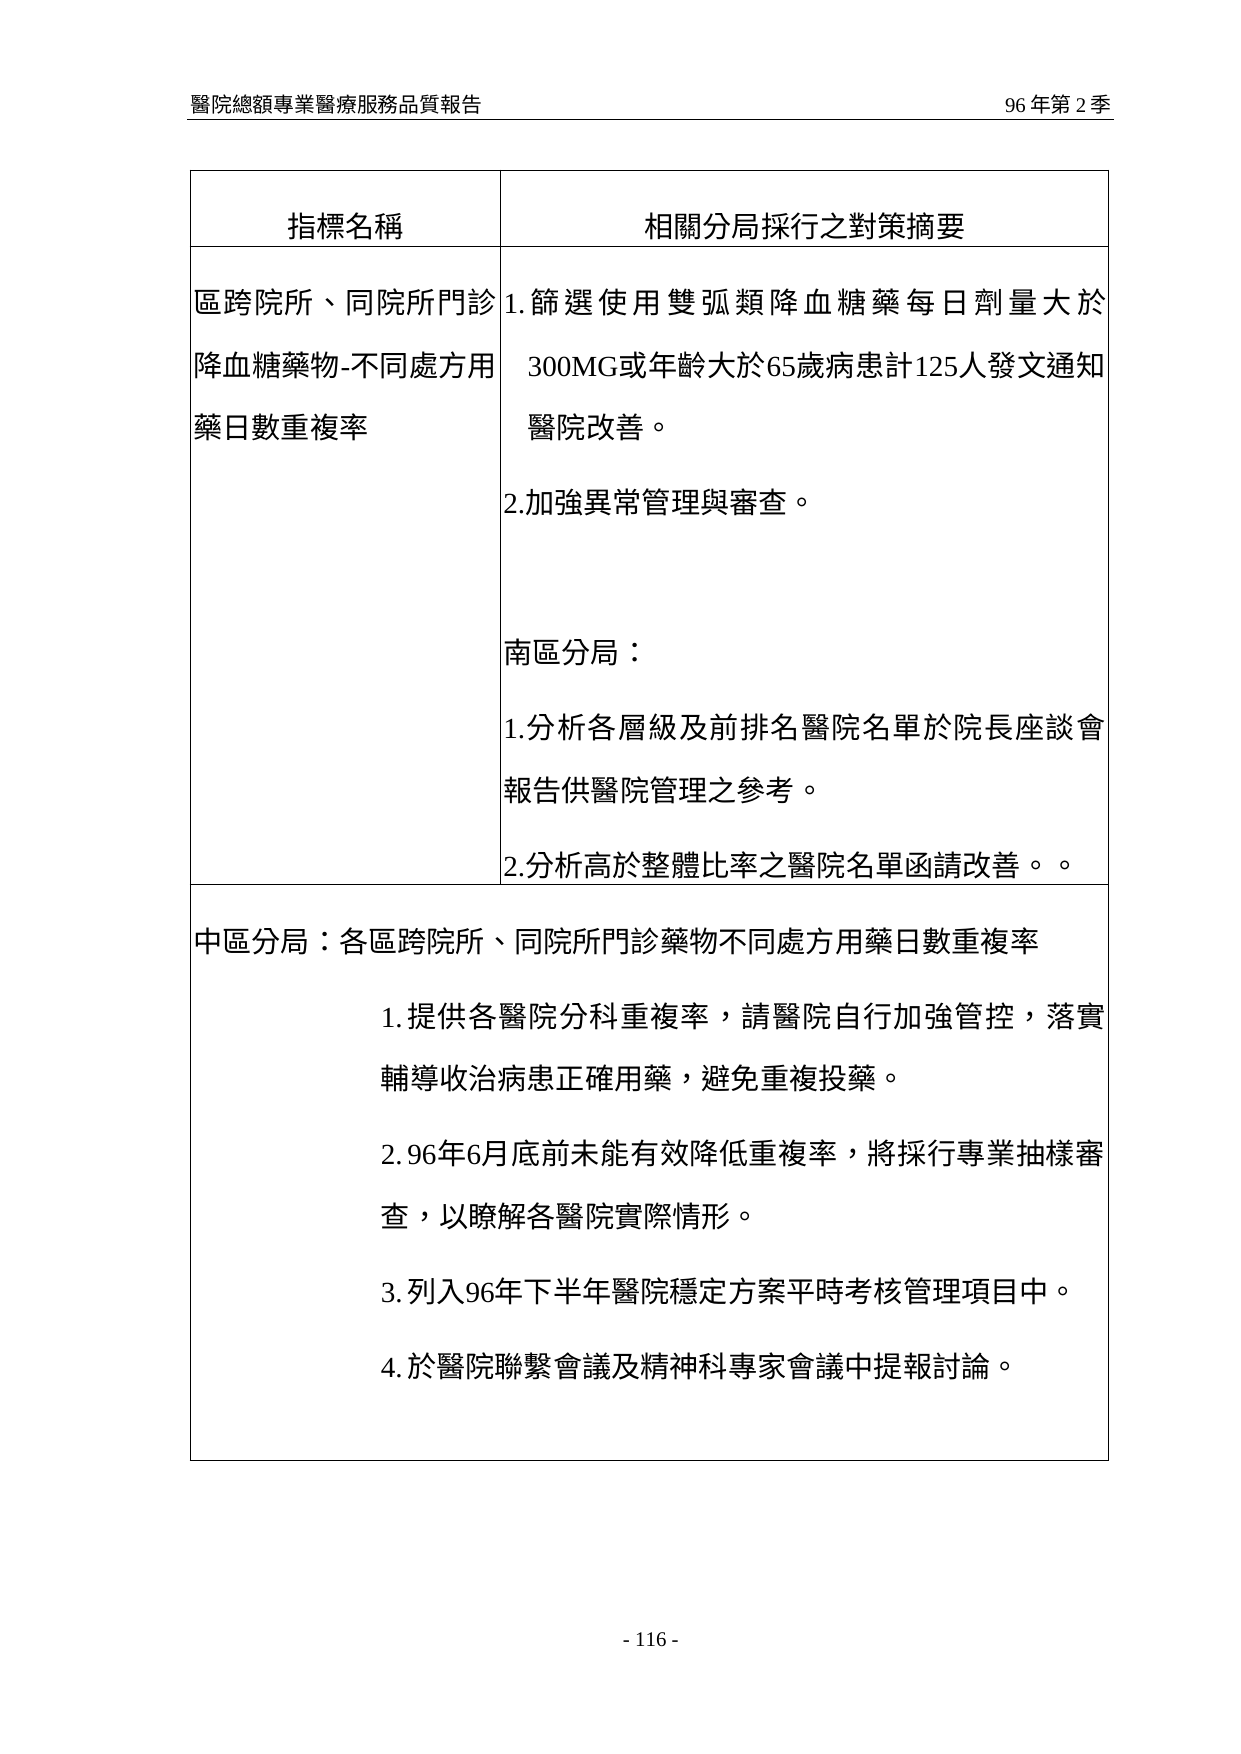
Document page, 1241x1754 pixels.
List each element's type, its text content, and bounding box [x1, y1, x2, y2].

table_header 相關分局採行之對策摘要 [501, 171, 1108, 246]
table_cell 中區分局：各區跨院所、同院所門診藥物不同處方用藥日數重複率 提供各醫院分科重複率，請醫院自行加強管控，落實輔導收治病患正確用藥，避免重複投藥。 96年6月底前未能有效降低重複率，將採行專業抽樣審查，以瞭解各醫院實際情形。 列入96年下半年醫院穩定方案平時考核管理項目中。 於醫院聯繫會議及精神科專家會議中提報討論。 [191, 885, 1108, 1460]
table_header 指標名稱 [191, 171, 500, 246]
table_cell 區跨院所、同院所門診降血糖藥物-不同處方用藥日數重複率 [191, 247, 500, 884]
table_cell 1.篩選使用雙弧類降血糖藥每日劑量大於300MG或年齡大於65歲病患計125人發文通知醫院改善。 2.加強異常管理與審查。 南區分局： 1.分析各層級及前排名醫院名單於院長座談會報告供醫院管理之參考。 2.分析高於整體比率之醫院名單函請改善。。 [501, 247, 1108, 884]
